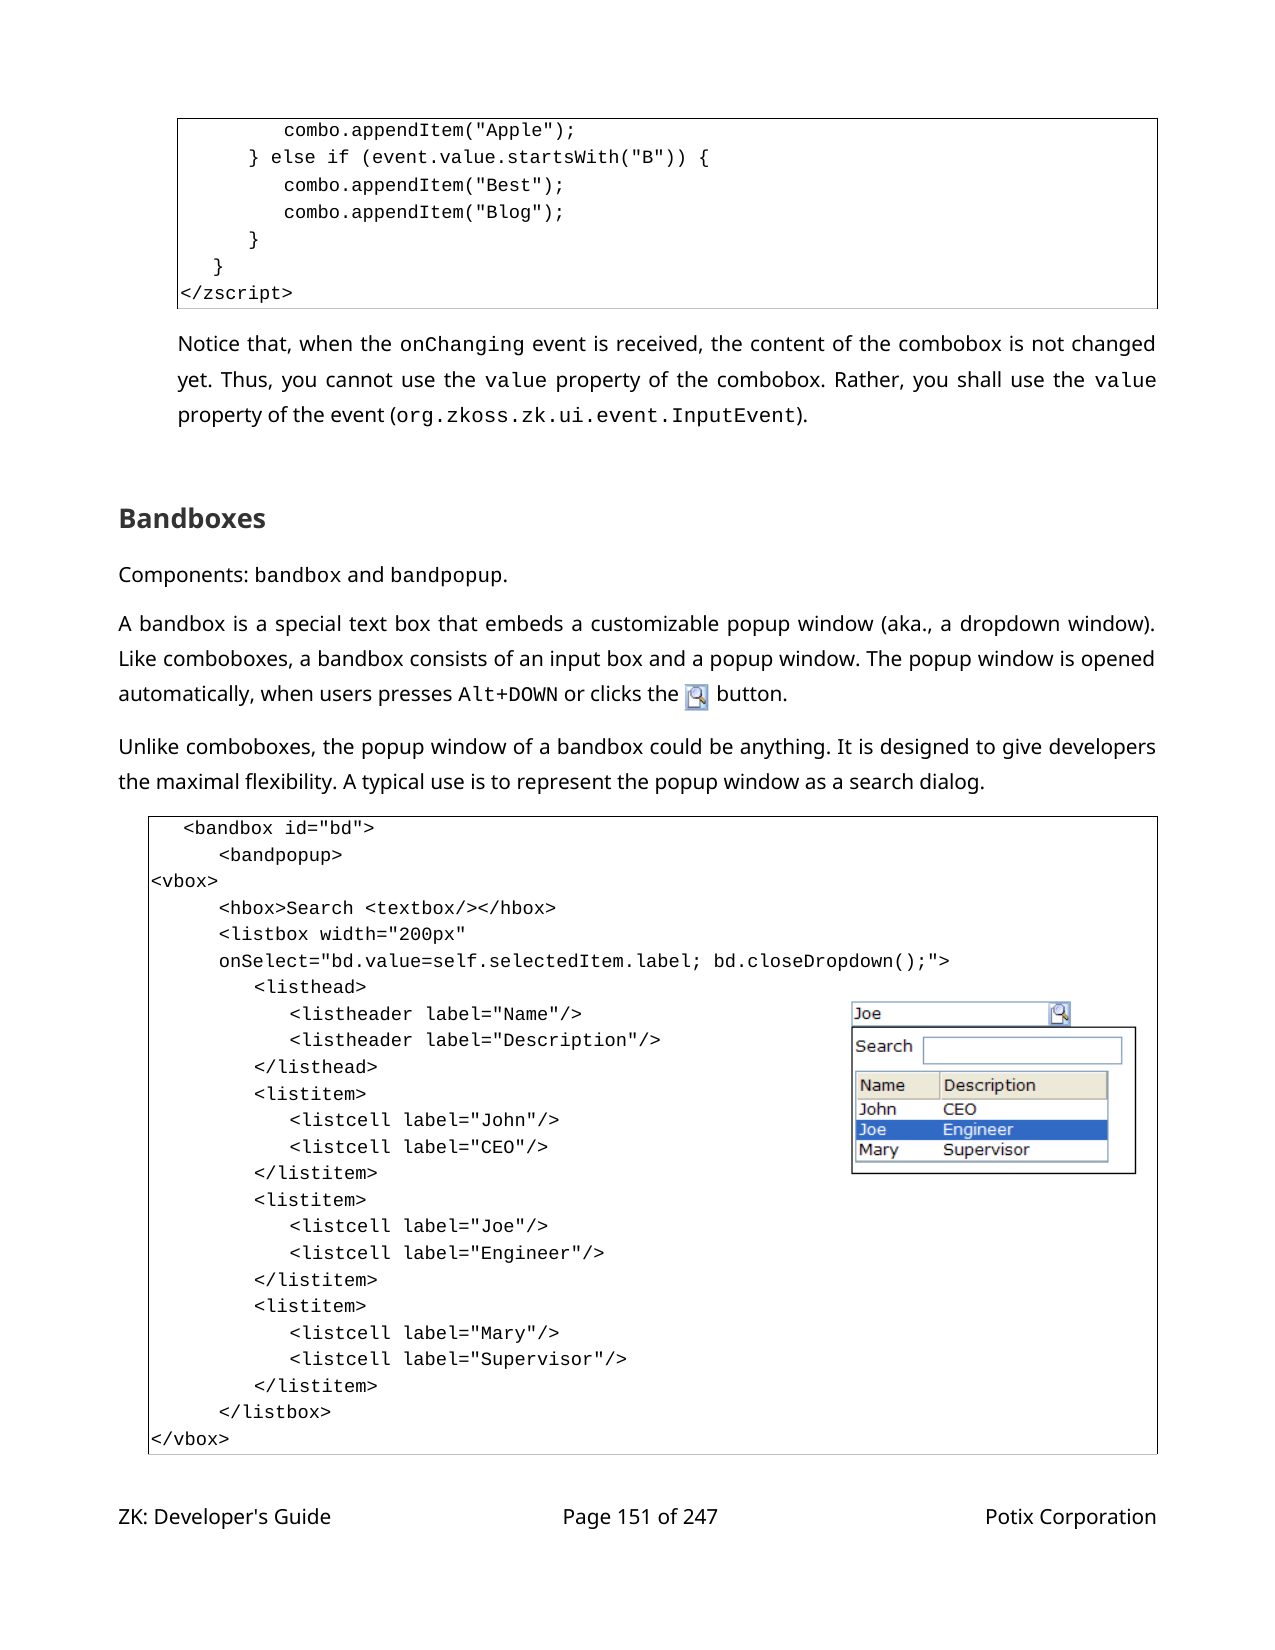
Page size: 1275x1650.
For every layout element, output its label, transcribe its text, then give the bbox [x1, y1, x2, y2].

subtitle Bandboxes [118, 499, 1157, 536]
text Unlike comboboxes, the popup window of a bandbox could be anything. It is designed to give developers the maximal flexibility. A typical use is to represent the popup window as a search dialog. [118, 732, 1157, 795]
text } else if (event.value.startsWith("B")) { [178, 145, 1157, 169]
text </zscript> [178, 281, 1157, 308]
picture [849, 1000, 1140, 1178]
text combo.appendItem("Apple"); [178, 119, 1157, 142]
text combo.appendItem("Best"); [178, 172, 1157, 197]
text } [178, 254, 1157, 278]
text <bandbox id="bd"> <bandpopup> <vbox> <hbox>Search <textbox/></hbox> <listbox width="200px" onSelect="bd.value=self.selectedItem.label; bd.closeDropdown();"> <listhead> <listheader label="Name"/> <listheader label="Description"/> </listhead> <listitem> <listcell label="John"/> <listcell label="CEO"/> </listitem> <listitem> <listcell label="Joe"/> <listcell label="Engineer"/> </listitem> <listitem> <listcell label="Mary"/> <listcell label="Supervisor"/> </listitem> </listbox> </vbox> [149, 817, 1157, 1454]
text Components: bandbox and bandpopup. [118, 560, 1157, 588]
picture [684, 683, 711, 712]
text } [178, 227, 1157, 251]
text A bandbox is a special text box that embeds a customizable popup window (aka., a dropdown window). Like comboboxes, a bandbox consists of an input box and a popup window. The popup window is opened automatically, when users presses Alt+DOWN or clicks the button. [118, 609, 1157, 711]
text Notice that, when the onChanging event is received, the content of the combobox is not changed yet. Thus, you cannot use the value property of the combobox. Rather, you shall use the value property of the event (org.zkoss.zk.ui.event.InputEvent). [177, 329, 1157, 429]
text combo.appendItem("Blog"); [178, 200, 1157, 224]
